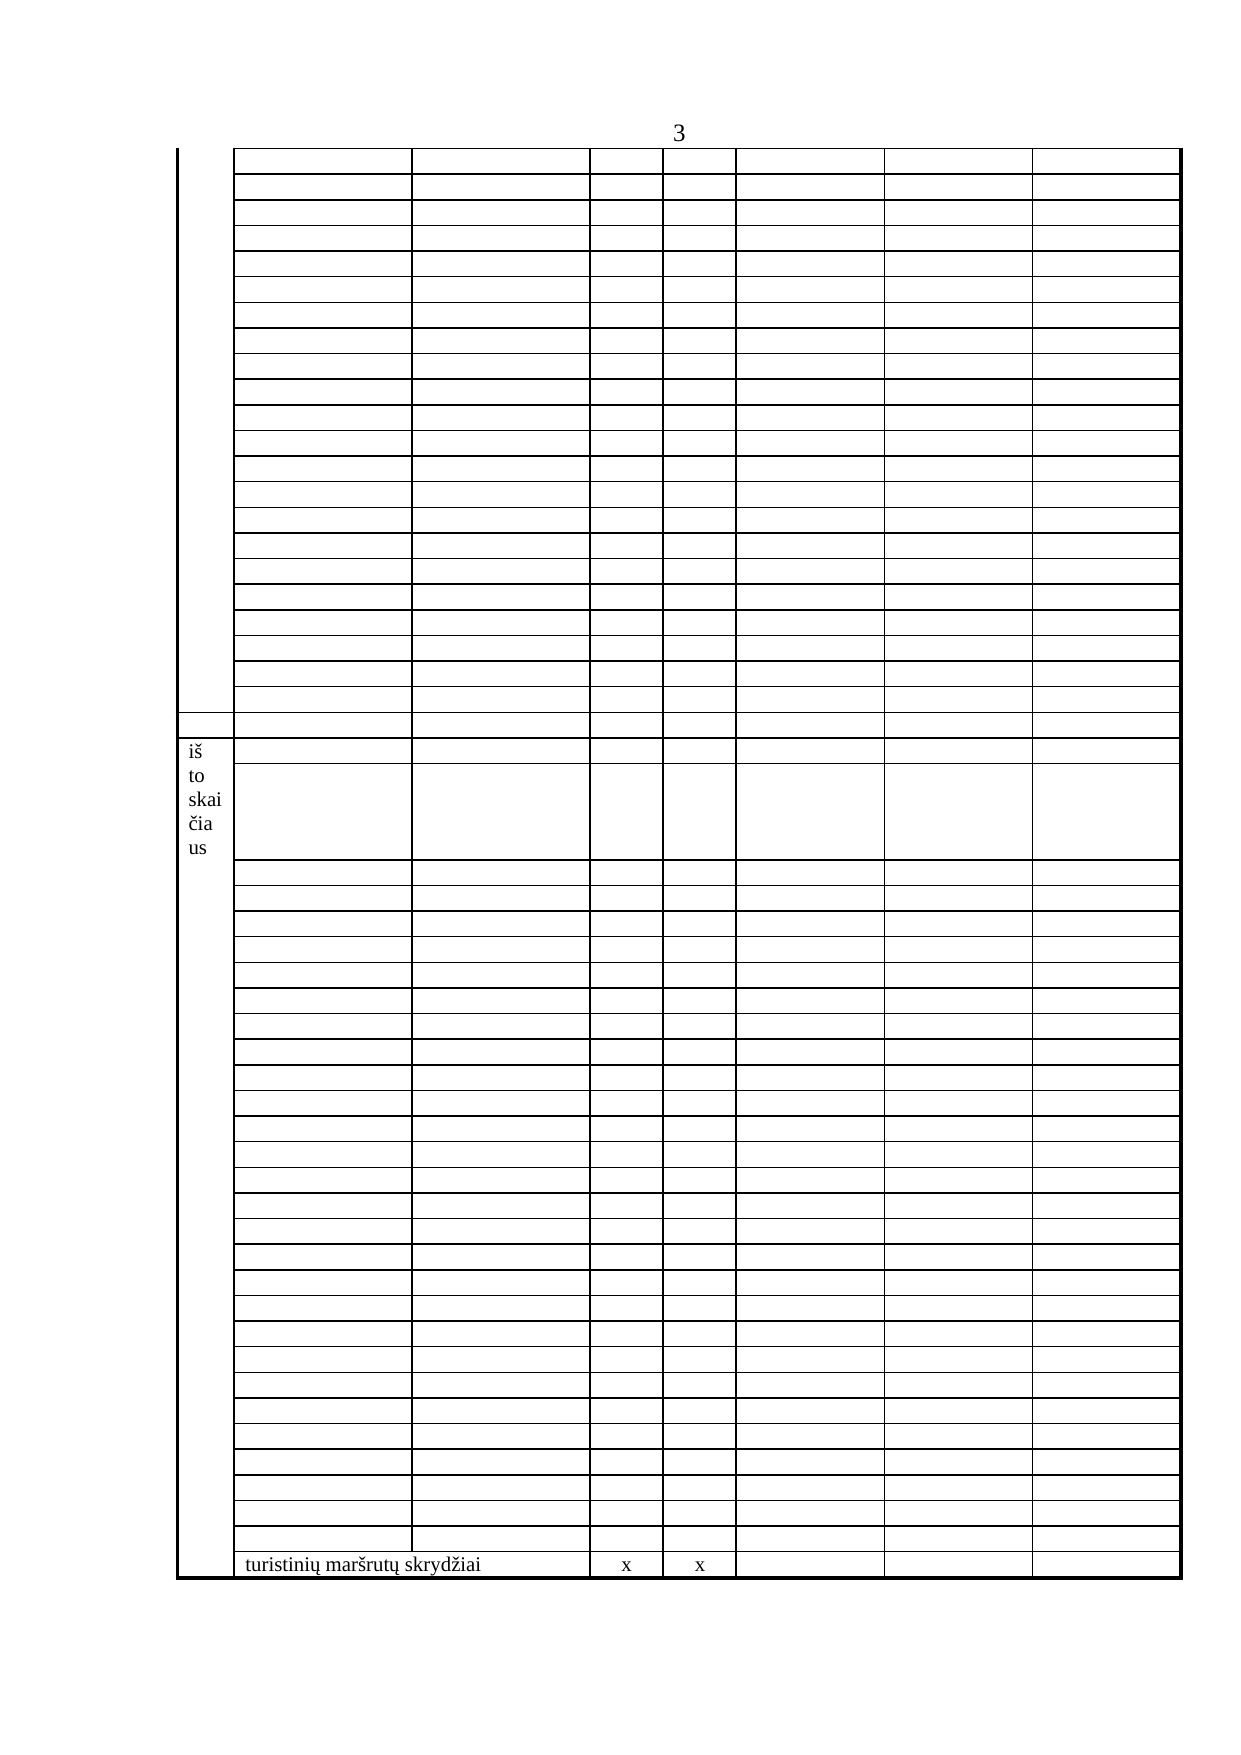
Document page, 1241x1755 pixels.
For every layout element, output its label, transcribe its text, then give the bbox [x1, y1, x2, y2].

table_cell [179, 635, 233, 660]
table_cell [591, 1296, 662, 1320]
table_cell [591, 937, 662, 961]
table_cell iš to skaičiaus [179, 739, 233, 859]
table_cell [664, 380, 735, 404]
table_cell [737, 989, 884, 1013]
table_cell [737, 1296, 884, 1320]
table_cell [413, 1168, 589, 1192]
table_cell [885, 1347, 1032, 1371]
table_cell [235, 1219, 411, 1243]
table_cell [737, 1552, 884, 1576]
table_cell [664, 1424, 735, 1448]
table_cell [885, 303, 1032, 327]
table_cell [737, 559, 884, 583]
table_cell [1033, 861, 1179, 884]
table_cell [664, 534, 735, 558]
table_cell [1033, 739, 1179, 763]
table_cell [737, 1245, 884, 1269]
table_cell [179, 686, 233, 711]
table_cell [235, 1527, 411, 1551]
table_cell [413, 1142, 589, 1166]
table_cell [1033, 559, 1179, 583]
table_cell [1033, 482, 1179, 506]
table_cell [413, 406, 589, 429]
table_cell [885, 252, 1032, 276]
table_cell [413, 277, 589, 301]
table_cell [591, 1142, 662, 1166]
table_cell [737, 303, 884, 327]
table_cell [737, 1040, 884, 1064]
table_cell [885, 482, 1032, 506]
table_cell [664, 1476, 735, 1499]
table_cell [591, 1194, 662, 1218]
table_cell [591, 1322, 662, 1346]
table_cell [737, 1066, 884, 1089]
table_cell [664, 559, 735, 583]
table_cell [591, 1347, 662, 1371]
table_cell [885, 508, 1032, 532]
table_cell [413, 149, 589, 173]
table_cell [1033, 1501, 1179, 1525]
table_cell [664, 175, 735, 199]
table_cell [1033, 277, 1179, 301]
table_cell [413, 1476, 589, 1499]
table_cell [591, 662, 662, 686]
table_cell [885, 1373, 1032, 1397]
table_cell [737, 636, 884, 660]
table_cell [885, 861, 1032, 884]
table_cell [737, 1527, 884, 1551]
table_cell [413, 226, 589, 250]
table_cell [1033, 1552, 1179, 1576]
table_cell [1033, 1168, 1179, 1192]
table_cell [664, 886, 735, 910]
table_cell [413, 1040, 589, 1064]
table_cell [1033, 1245, 1179, 1269]
table_cell [179, 1218, 233, 1243]
table_cell [737, 585, 884, 609]
table_cell [664, 303, 735, 327]
table_cell [179, 225, 233, 250]
table_cell [591, 354, 662, 378]
table_cell [179, 301, 233, 327]
table_cell [235, 1322, 411, 1346]
table_cell [1033, 886, 1179, 910]
table_cell [1033, 354, 1179, 378]
table_cell [885, 912, 1032, 936]
table_cell [413, 457, 589, 481]
table_cell [235, 406, 411, 429]
table_cell [591, 1373, 662, 1397]
table_cell [1033, 1040, 1179, 1064]
table_cell [413, 1322, 589, 1346]
table_cell [664, 1245, 735, 1269]
table_cell [1033, 1066, 1179, 1089]
table_cell [664, 201, 735, 224]
table_cell [885, 1168, 1032, 1192]
table_cell [885, 611, 1032, 634]
table_cell [664, 1322, 735, 1346]
table_cell [737, 861, 884, 884]
table_cell [413, 1271, 589, 1294]
table_cell [235, 989, 411, 1013]
table_cell [591, 534, 662, 558]
table_cell [664, 1040, 735, 1064]
table_cell [591, 1501, 662, 1525]
table_cell [664, 1142, 735, 1166]
table_cell [1033, 1476, 1179, 1499]
table_cell [413, 1527, 589, 1551]
table_cell [664, 1347, 735, 1371]
table_cell [179, 404, 233, 429]
table_cell [885, 431, 1032, 455]
table_cell [664, 1450, 735, 1474]
table_cell [413, 482, 589, 506]
table_cell [885, 1091, 1032, 1115]
table_cell [235, 457, 411, 481]
table_cell [1033, 1322, 1179, 1346]
table_cell [413, 252, 589, 276]
table_cell [235, 1040, 411, 1064]
table_cell [413, 1245, 589, 1269]
table_cell [591, 1424, 662, 1448]
table_cell [885, 406, 1032, 429]
table_cell [737, 1373, 884, 1397]
table_cell [235, 508, 411, 532]
table_cell [737, 739, 884, 763]
table_cell [591, 1117, 662, 1141]
table_cell [664, 482, 735, 506]
table_cell [664, 354, 735, 378]
table_cell [664, 149, 735, 173]
table_cell [885, 739, 1032, 763]
table_cell [235, 662, 411, 686]
table_cell [179, 1474, 233, 1499]
table_cell [179, 148, 233, 173]
table_cell [235, 303, 411, 327]
table_cell [885, 559, 1032, 583]
table_cell [885, 1194, 1032, 1218]
table_cell [885, 1219, 1032, 1243]
table_cell [1033, 764, 1179, 859]
table_cell [413, 764, 589, 859]
table_cell [591, 1271, 662, 1294]
table_cell [737, 1194, 884, 1218]
table_cell [885, 687, 1032, 711]
table_cell [235, 886, 411, 910]
table_cell [664, 989, 735, 1013]
table_cell [591, 149, 662, 173]
table_cell [235, 963, 411, 987]
table_cell [413, 380, 589, 404]
table_cell [179, 583, 233, 609]
table_cell [235, 585, 411, 609]
table_cell [179, 1346, 233, 1371]
table_cell [179, 1141, 233, 1166]
table_cell [235, 1296, 411, 1320]
table_cell [885, 886, 1032, 910]
table_cell [235, 1091, 411, 1115]
table_cell [413, 861, 589, 884]
table_cell [591, 1399, 662, 1423]
table_cell [235, 1117, 411, 1141]
table_cell [737, 1501, 884, 1525]
table_cell [737, 611, 884, 634]
table_cell [885, 713, 1032, 737]
table_cell [1033, 1296, 1179, 1320]
table_cell [1033, 508, 1179, 532]
table_cell [885, 277, 1032, 301]
table_cell [235, 687, 411, 711]
table_cell [1033, 963, 1179, 987]
table_cell [664, 252, 735, 276]
table_cell [1033, 534, 1179, 558]
table_cell [235, 1373, 411, 1397]
table_cell [1033, 636, 1179, 660]
table_cell [664, 1091, 735, 1115]
table_cell [1033, 611, 1179, 634]
table_cell [1033, 1347, 1179, 1371]
table_cell [591, 559, 662, 583]
table_cell [1033, 937, 1179, 961]
table_cell [885, 1501, 1032, 1525]
table_cell [179, 859, 233, 884]
table_cell [1033, 1373, 1179, 1397]
table_cell [885, 149, 1032, 173]
table_cell [737, 534, 884, 558]
table_cell [885, 989, 1032, 1013]
table_cell [235, 380, 411, 404]
table_cell [413, 636, 589, 660]
table_cell [664, 406, 735, 429]
table_cell [885, 937, 1032, 961]
table_cell [1033, 1091, 1179, 1115]
table_cell [591, 226, 662, 250]
table_cell [664, 1296, 735, 1320]
table_cell [664, 1271, 735, 1294]
table_cell [664, 636, 735, 660]
table_cell [664, 329, 735, 353]
table_cell [885, 1271, 1032, 1294]
table_cell [235, 1014, 411, 1038]
table_cell [413, 1501, 589, 1525]
table_cell [737, 1168, 884, 1192]
table_cell [1033, 303, 1179, 327]
table_cell [413, 1347, 589, 1371]
table_cell [885, 1322, 1032, 1346]
table_cell [737, 1399, 884, 1423]
table_cell [664, 226, 735, 250]
table_cell [1033, 1450, 1179, 1474]
table_cell [591, 1219, 662, 1243]
table_cell [179, 609, 233, 634]
table_cell [591, 912, 662, 936]
table_cell [591, 1476, 662, 1499]
table_cell [413, 937, 589, 961]
table_cell [235, 1424, 411, 1448]
table_cell [179, 1500, 233, 1525]
table_cell [413, 611, 589, 634]
table_cell [664, 277, 735, 301]
table_cell [591, 886, 662, 910]
table_cell [179, 199, 233, 224]
table_cell [413, 534, 589, 558]
table_cell [591, 406, 662, 429]
table_cell [1033, 1527, 1179, 1551]
table_cell [179, 506, 233, 532]
table_cell [737, 764, 884, 859]
table_cell [737, 457, 884, 481]
table_cell [179, 987, 233, 1013]
table_cell [664, 1501, 735, 1525]
table_cell [413, 1296, 589, 1320]
table_cell [413, 329, 589, 353]
table_cell [737, 380, 884, 404]
table_cell [737, 406, 884, 429]
table_cell [664, 1066, 735, 1089]
table_cell [179, 1423, 233, 1448]
table_cell [664, 861, 735, 884]
table_cell [413, 201, 589, 224]
table_cell [664, 1117, 735, 1141]
table_cell [235, 861, 411, 884]
table_cell [1033, 226, 1179, 250]
table_cell [179, 1166, 233, 1192]
table_cell [664, 662, 735, 686]
table_cell [179, 1115, 233, 1141]
table_cell [179, 1192, 233, 1218]
table_cell [179, 1448, 233, 1474]
table_cell [235, 611, 411, 634]
table_cell [737, 1476, 884, 1499]
table_cell [179, 713, 233, 737]
table_cell [1033, 1424, 1179, 1448]
table_cell [591, 1066, 662, 1089]
table_cell [591, 713, 662, 737]
table_cell [235, 937, 411, 961]
table_cell [235, 1501, 411, 1525]
table_cell [885, 175, 1032, 199]
table_cell [664, 739, 735, 763]
table_cell [179, 1038, 233, 1064]
table_cell [413, 559, 589, 583]
table_cell [591, 1168, 662, 1192]
table_cell [591, 329, 662, 353]
table_cell [591, 739, 662, 763]
table_cell [885, 1552, 1032, 1576]
table_cell [179, 1295, 233, 1320]
table_cell [591, 482, 662, 506]
table_cell [1033, 201, 1179, 224]
table_cell [179, 1551, 233, 1576]
table_cell [235, 329, 411, 353]
table_cell [235, 482, 411, 506]
table_cell [737, 1347, 884, 1371]
table_cell [413, 1091, 589, 1115]
table_cell [179, 250, 233, 276]
table_cell [235, 1245, 411, 1269]
table_cell [179, 1064, 233, 1089]
table_cell [885, 764, 1032, 859]
table_cell [235, 252, 411, 276]
table_cell [235, 534, 411, 558]
table_cell x [664, 1552, 735, 1576]
table_cell [885, 457, 1032, 481]
table_cell [737, 1142, 884, 1166]
table_cell [664, 611, 735, 634]
table_cell [179, 173, 233, 199]
table_cell [235, 354, 411, 378]
table_cell [1033, 1014, 1179, 1038]
table_cell [737, 482, 884, 506]
table_cell [591, 1014, 662, 1038]
table_cell [591, 963, 662, 987]
table_cell [737, 1014, 884, 1038]
table_cell [235, 1142, 411, 1166]
table_cell [885, 636, 1032, 660]
table_cell [885, 354, 1032, 378]
table_cell [413, 1219, 589, 1243]
table_cell [737, 912, 884, 936]
table_cell [664, 1399, 735, 1423]
table_cell [885, 963, 1032, 987]
table_cell [1033, 687, 1179, 711]
table_cell [179, 327, 233, 353]
table_cell [179, 660, 233, 686]
table_cell [737, 1091, 884, 1115]
table_cell [235, 713, 411, 737]
table_cell [1033, 431, 1179, 455]
table_cell [885, 1424, 1032, 1448]
table_cell [235, 175, 411, 199]
table_cell [1033, 989, 1179, 1013]
table_cell [1033, 1117, 1179, 1141]
table_cell [591, 636, 662, 660]
table_cell [179, 1397, 233, 1423]
table_cell [737, 886, 884, 910]
table_cell [235, 1194, 411, 1218]
table_cell [179, 1269, 233, 1294]
table_cell [179, 910, 233, 936]
table_cell [591, 1040, 662, 1064]
table_cell [413, 1066, 589, 1089]
table_cell [179, 532, 233, 558]
table_cell [1033, 175, 1179, 199]
table_cell [737, 226, 884, 250]
table_cell [235, 201, 411, 224]
table_cell [179, 378, 233, 404]
table_cell [1033, 329, 1179, 353]
table_cell [179, 885, 233, 910]
table_cell [413, 1399, 589, 1423]
table_cell [1033, 380, 1179, 404]
table_cell [591, 252, 662, 276]
table_cell [591, 380, 662, 404]
table_cell [179, 936, 233, 961]
table_cell [664, 1194, 735, 1218]
table_cell [737, 431, 884, 455]
table_cell [885, 226, 1032, 250]
table_cell [1033, 1219, 1179, 1243]
table_cell [235, 226, 411, 250]
table_cell [737, 149, 884, 173]
table_cell [664, 1219, 735, 1243]
table_cell [235, 277, 411, 301]
table_cell [885, 662, 1032, 686]
table_cell [664, 1168, 735, 1192]
table_cell [664, 937, 735, 961]
table_cell [591, 1450, 662, 1474]
table_cell [885, 329, 1032, 353]
table_cell [413, 989, 589, 1013]
table_cell [179, 1013, 233, 1038]
table_cell [737, 1424, 884, 1448]
table_cell [664, 687, 735, 711]
table_cell [885, 1014, 1032, 1038]
table_cell turistinių maršrutų skrydžiai [235, 1552, 589, 1576]
table_cell [591, 687, 662, 711]
table_cell [885, 1066, 1032, 1089]
table_cell [591, 175, 662, 199]
table_cell [235, 149, 411, 173]
table_cell [885, 380, 1032, 404]
table_cell [664, 713, 735, 737]
table_cell [737, 937, 884, 961]
table_cell [737, 1450, 884, 1474]
table_cell [885, 1476, 1032, 1499]
table_cell [1033, 149, 1179, 173]
table_cell [591, 989, 662, 1013]
table_cell [591, 303, 662, 327]
table_cell [664, 963, 735, 987]
table_cell [885, 1117, 1032, 1141]
table_cell [885, 1399, 1032, 1423]
table_cell [737, 713, 884, 737]
table_cell [179, 276, 233, 301]
table_cell [235, 764, 411, 859]
table_cell [737, 1219, 884, 1243]
table_cell [413, 431, 589, 455]
table_cell [413, 175, 589, 199]
table_cell [591, 861, 662, 884]
table_cell [664, 585, 735, 609]
table_cell [179, 353, 233, 378]
table_cell [737, 252, 884, 276]
table_cell [179, 1243, 233, 1269]
table_cell [737, 1117, 884, 1141]
table_cell [737, 354, 884, 378]
table_cell [591, 611, 662, 634]
table_cell [737, 687, 884, 711]
table_cell [737, 508, 884, 532]
table_cell [413, 1450, 589, 1474]
table_cell [591, 508, 662, 532]
table_cell [737, 329, 884, 353]
table_cell [737, 963, 884, 987]
table_cell [664, 764, 735, 859]
table_cell [413, 963, 589, 987]
table_cell [591, 585, 662, 609]
table_cell [737, 1271, 884, 1294]
table_cell [664, 912, 735, 936]
table_cell [413, 912, 589, 936]
table_cell [413, 1373, 589, 1397]
table_cell [235, 1168, 411, 1192]
table_cell [737, 1322, 884, 1346]
table_cell [591, 1091, 662, 1115]
table_cell [1033, 662, 1179, 686]
table_cell [737, 662, 884, 686]
table_cell [664, 1014, 735, 1038]
table_cell [591, 1245, 662, 1269]
table_cell [235, 1450, 411, 1474]
table_cell [1033, 912, 1179, 936]
table_cell [737, 175, 884, 199]
table_cell [1033, 1399, 1179, 1423]
table_cell [413, 1014, 589, 1038]
table_cell [591, 201, 662, 224]
table_cell [235, 1399, 411, 1423]
table_cell x [591, 1552, 662, 1576]
table_cell [413, 585, 589, 609]
table_cell [179, 430, 233, 455]
table_cell [413, 886, 589, 910]
table_cell [1033, 457, 1179, 481]
table_cell [413, 508, 589, 532]
table_cell [885, 534, 1032, 558]
table_cell [885, 1142, 1032, 1166]
table_cell [413, 303, 589, 327]
table_cell [885, 1296, 1032, 1320]
table_cell [179, 455, 233, 481]
table_cell [591, 457, 662, 481]
table_cell [413, 687, 589, 711]
table_cell [235, 636, 411, 660]
table_cell [1033, 585, 1179, 609]
table_cell [235, 1271, 411, 1294]
table_cell [179, 1320, 233, 1346]
table_cell [413, 1424, 589, 1448]
table_cell [179, 481, 233, 506]
table_cell [235, 559, 411, 583]
table_cell [235, 912, 411, 936]
table_cell [885, 201, 1032, 224]
table_cell [179, 1371, 233, 1397]
table_cell [413, 354, 589, 378]
table_cell [179, 1090, 233, 1115]
table_cell [737, 201, 884, 224]
table_cell [664, 457, 735, 481]
table_cell [413, 739, 589, 763]
table_cell [885, 1450, 1032, 1474]
table_cell [1033, 1271, 1179, 1294]
table_cell [235, 739, 411, 763]
table_cell [235, 1476, 411, 1499]
table_cell [1033, 406, 1179, 429]
table_cell [885, 585, 1032, 609]
table_cell [1033, 713, 1179, 737]
table_cell [1033, 1142, 1179, 1166]
table_cell [235, 1347, 411, 1371]
table_cell [591, 431, 662, 455]
table_cell [413, 1194, 589, 1218]
table_cell [664, 508, 735, 532]
table_cell [737, 277, 884, 301]
table_cell [664, 1527, 735, 1551]
table_cell [235, 1066, 411, 1089]
table_cell [1033, 1194, 1179, 1218]
table_cell [591, 764, 662, 859]
table_cell [885, 1245, 1032, 1269]
table_cell [591, 277, 662, 301]
table_cell [179, 1525, 233, 1551]
table_cell [1033, 252, 1179, 276]
table_cell [885, 1040, 1032, 1064]
table_cell [179, 961, 233, 987]
table_cell [885, 1527, 1032, 1551]
table_cell [664, 431, 735, 455]
table_cell [413, 1117, 589, 1141]
table_cell [179, 558, 233, 583]
table_cell [591, 1527, 662, 1551]
table_cell [235, 431, 411, 455]
table_cell [413, 713, 589, 737]
table_cell [664, 1373, 735, 1397]
table_cell [413, 662, 589, 686]
